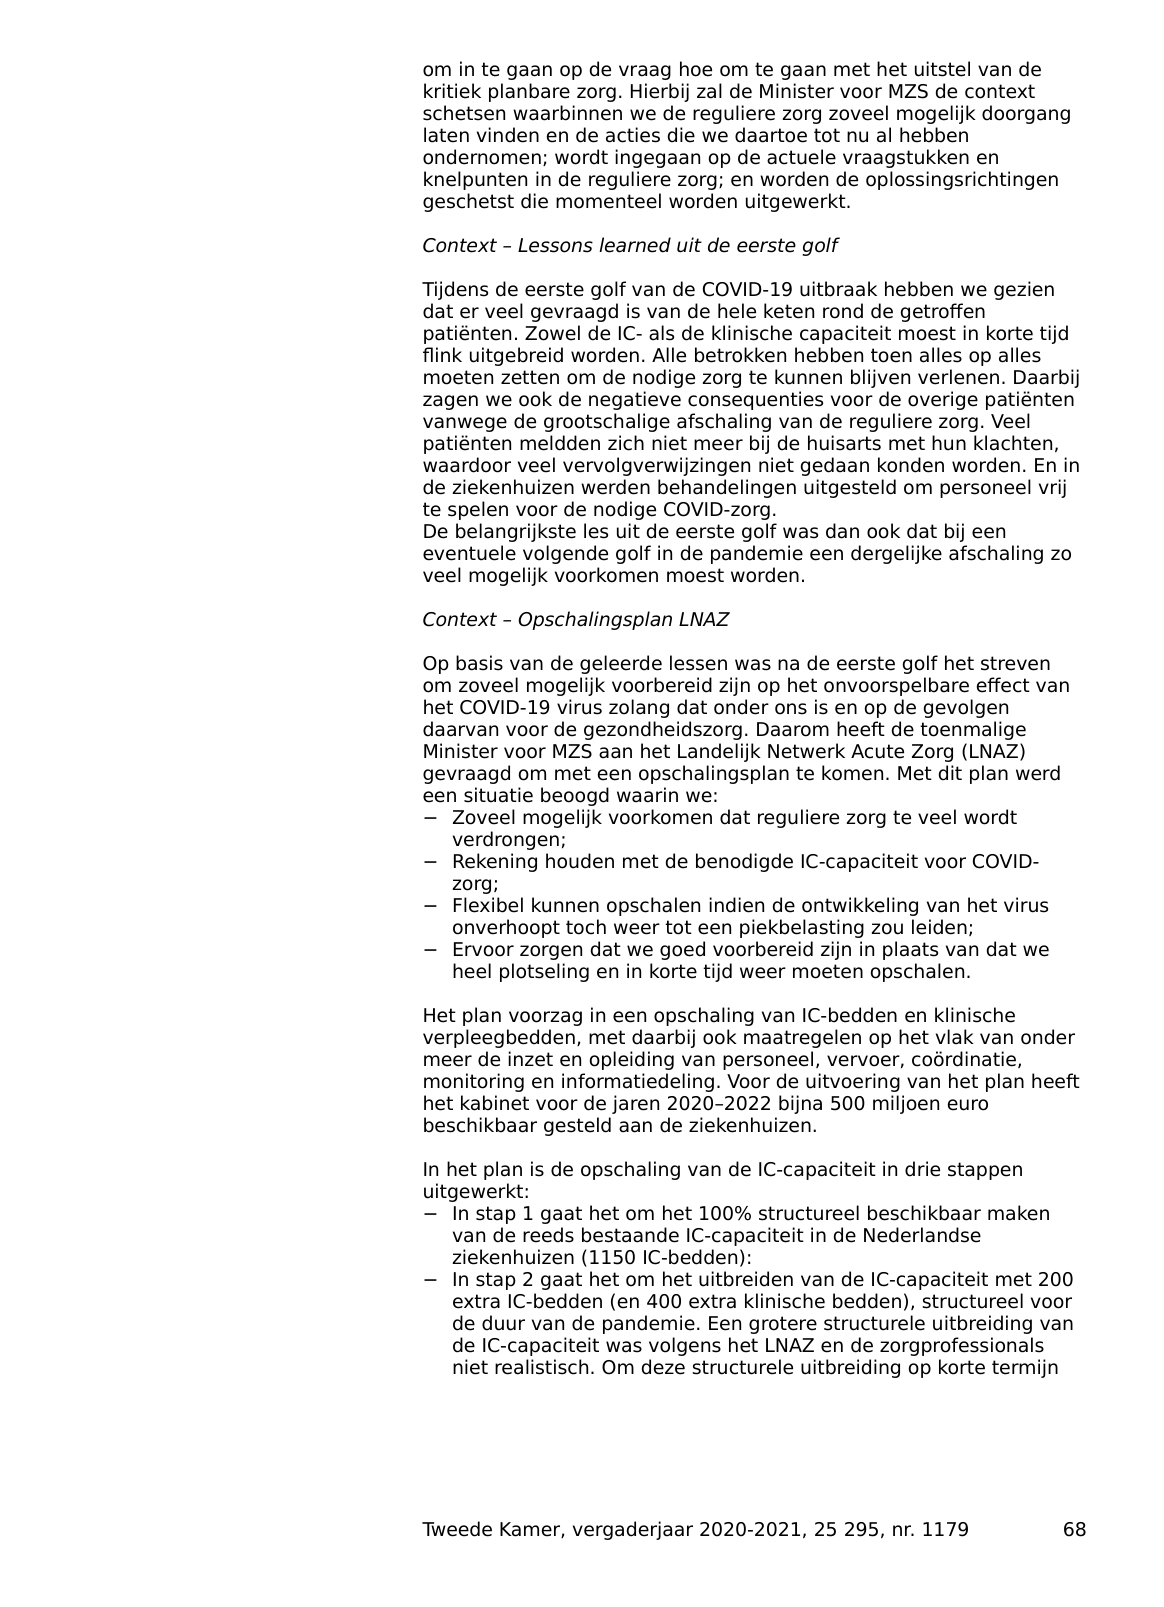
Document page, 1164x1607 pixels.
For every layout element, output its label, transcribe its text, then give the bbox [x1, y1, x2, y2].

text − In stap 2 gaat het om het uitbreiden van de IC-capaciteit met 200 extra IC-bedden (en 400 extra klinische bedden), structureel voor de duur van de pandemie. Een grotere structurele uitbreiding van de IC-capaciteit was volgens het LNAZ en de zorgprofessionals niet realistisch. Om deze structurele uitbreiding op korte termijn [422, 1269, 1087, 1379]
subtitle Context – Lessons learned uit de eerste golf [422, 235, 1087, 257]
text Het plan voorzag in een opschaling van IC-bedden en klinische verpleegbedden, met daarbij ook maatregelen op het vlak van onder meer de inzet en opleiding van personeel, vervoer, coördinatie, monitoring en informatiedeling. Voor de uitvoering van het plan heeft het kabinet voor de jaren 2020–2022 bijna 500 miljoen euro beschikbaar gesteld aan de ziekenhuizen. [422, 1005, 1087, 1137]
text − Rekening houden met de benodigde IC-capaciteit voor COVID-zorg; [422, 851, 1087, 895]
text − Ervoor zorgen dat we goed voorbereid zijn in plaats van dat we heel plotseling en in korte tijd weer moeten opschalen. [422, 939, 1087, 983]
text − Zoveel mogelijk voorkomen dat reguliere zorg te veel wordt verdrongen; [422, 807, 1087, 851]
text In het plan is de opschaling van de IC-capaciteit in drie stappen uitgewerkt: [422, 1159, 1087, 1203]
text − In stap 1 gaat het om het 100% structureel beschikbaar maken van de reeds bestaande IC-capaciteit in de Nederlandse ziekenhuizen (1150 IC-bedden): [422, 1203, 1087, 1269]
subtitle Context – Opschalingsplan LNAZ [422, 609, 1087, 631]
text Op basis van de geleerde lessen was na de eerste golf het streven om zoveel mogelijk voorbereid zijn op het onvoorspelbare effect van het COVID-19 virus zolang dat onder ons is en op de gevolgen daarvan voor de gezondheidszorg. Daarom heeft de toenmalige Minister voor MZS aan het Landelijk Netwerk Acute Zorg (LNAZ) gevraagd om met een opschalingsplan te komen. Met dit plan werd een situatie beoogd waarin we: [422, 653, 1087, 807]
text om in te gaan op de vraag hoe om te gaan met het uitstel van de kritiek planbare zorg. Hierbij zal de Minister voor MZS de context schetsen waarbinnen we de reguliere zorg zoveel mogelijk doorgang laten vinden en de acties die we daartoe tot nu al hebben ondernomen; wordt ingegaan op de actuele vraagstukken en knelpunten in de reguliere zorg; en worden de oplossingsrichtingen geschetst die momenteel worden uitgewerkt. [422, 59, 1087, 213]
text Tijdens de eerste golf van de COVID-19 uitbraak hebben we gezien dat er veel gevraagd is van de hele keten rond de getroffen patiënten. Zowel de IC- als de klinische capaciteit moest in korte tijd flink uitgebreid worden. Alle betrokken hebben toen alles op alles moeten zetten om de nodige zorg te kunnen blijven verlenen. Daarbij zagen we ook de negatieve consequenties voor de overige patiënten vanwege de grootschalige afschaling van de reguliere zorg. Veel patiënten meldden zich niet meer bij de huisarts met hun klachten, waardoor veel vervolgverwijzingen niet gedaan konden worden. En in de ziekenhuizen werden behandelingen uitgesteld om personeel vrij te spelen voor de nodige COVID-zorg. [422, 279, 1087, 521]
text De belangrijkste les uit de eerste golf was dan ook dat bij een eventuele volgende golf in de pandemie een dergelijke afschaling zo veel mogelijk voorkomen moest worden. [422, 521, 1087, 587]
text − Flexibel kunnen opschalen indien de ontwikkeling van het virus onverhoopt toch weer tot een piekbelasting zou leiden; [422, 895, 1087, 939]
